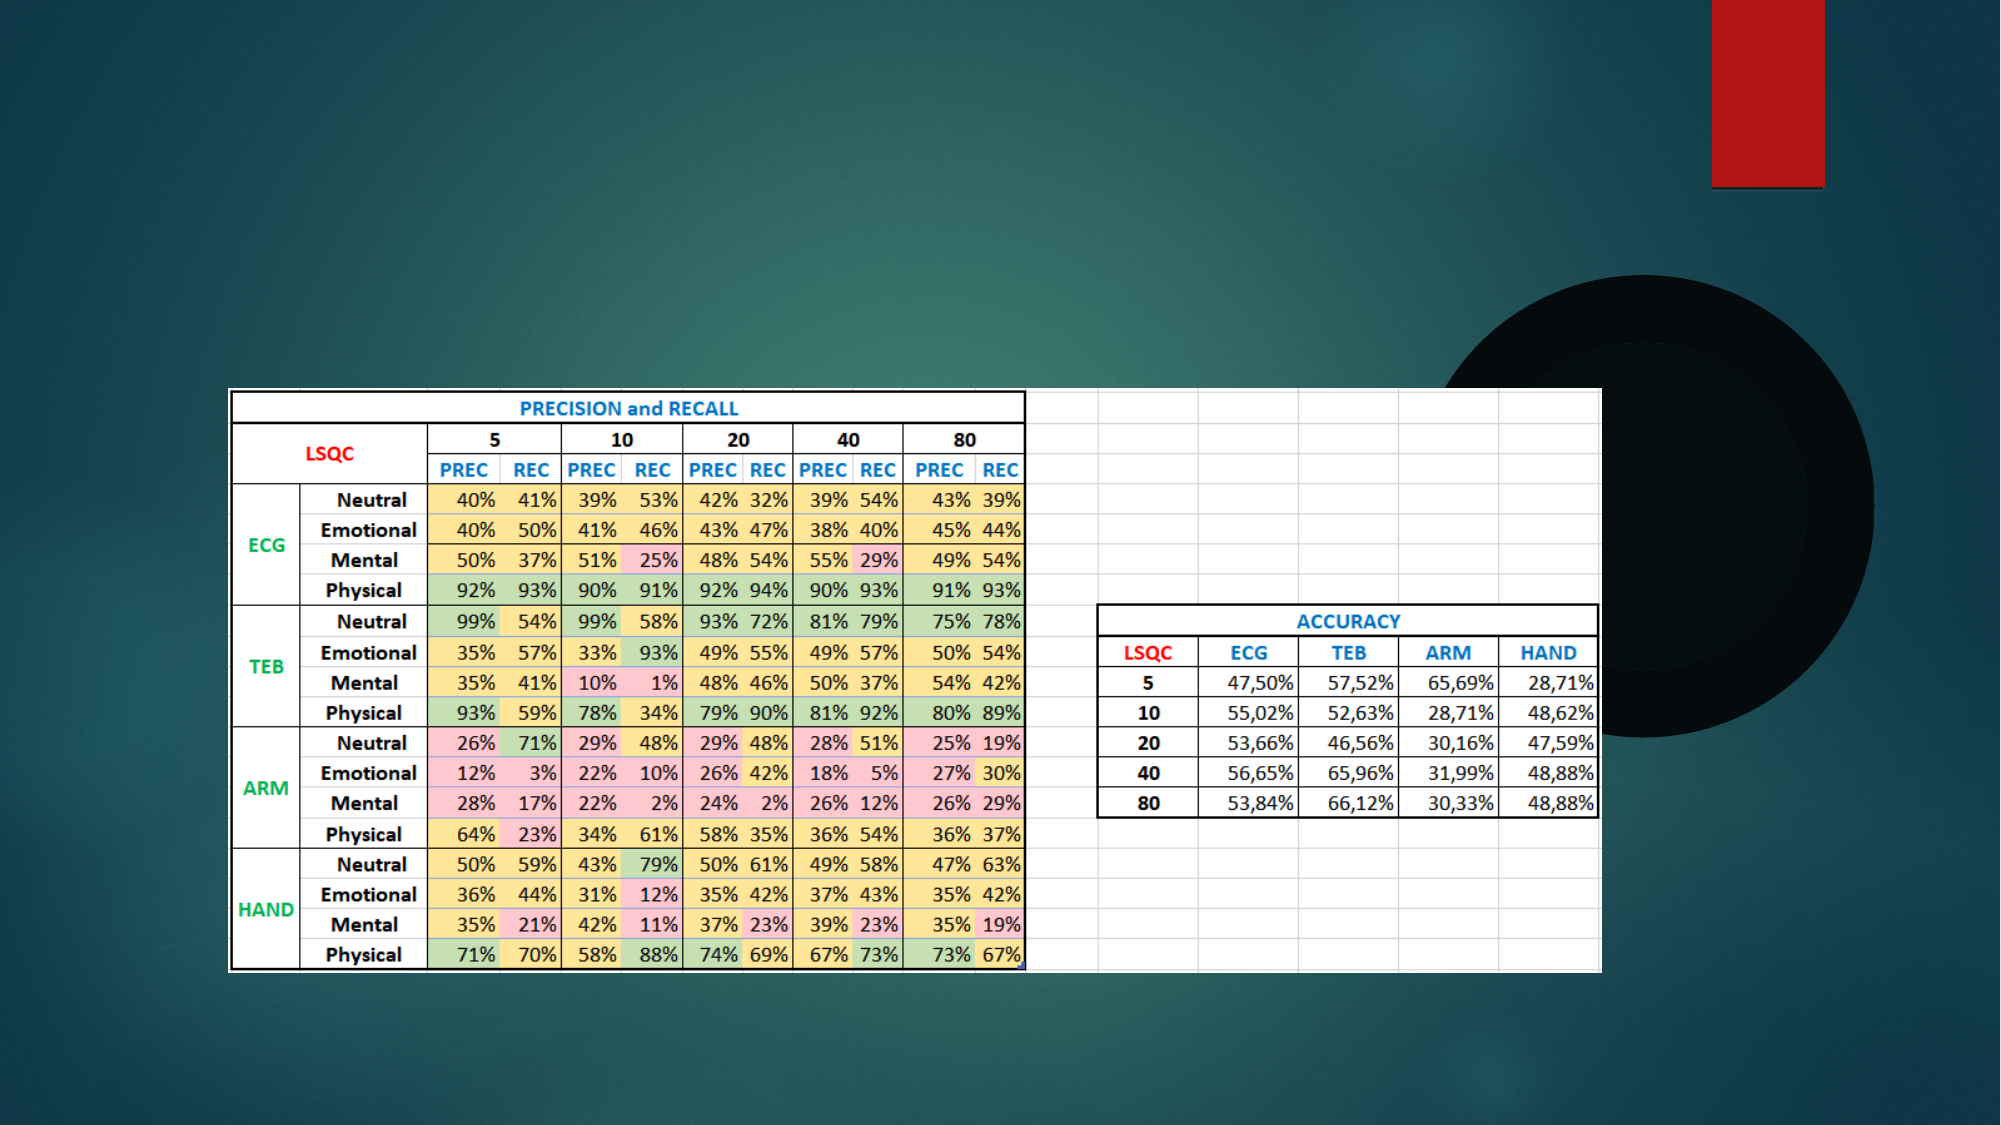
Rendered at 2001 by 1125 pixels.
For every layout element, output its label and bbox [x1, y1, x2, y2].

picture [228, 388, 1602, 973]
